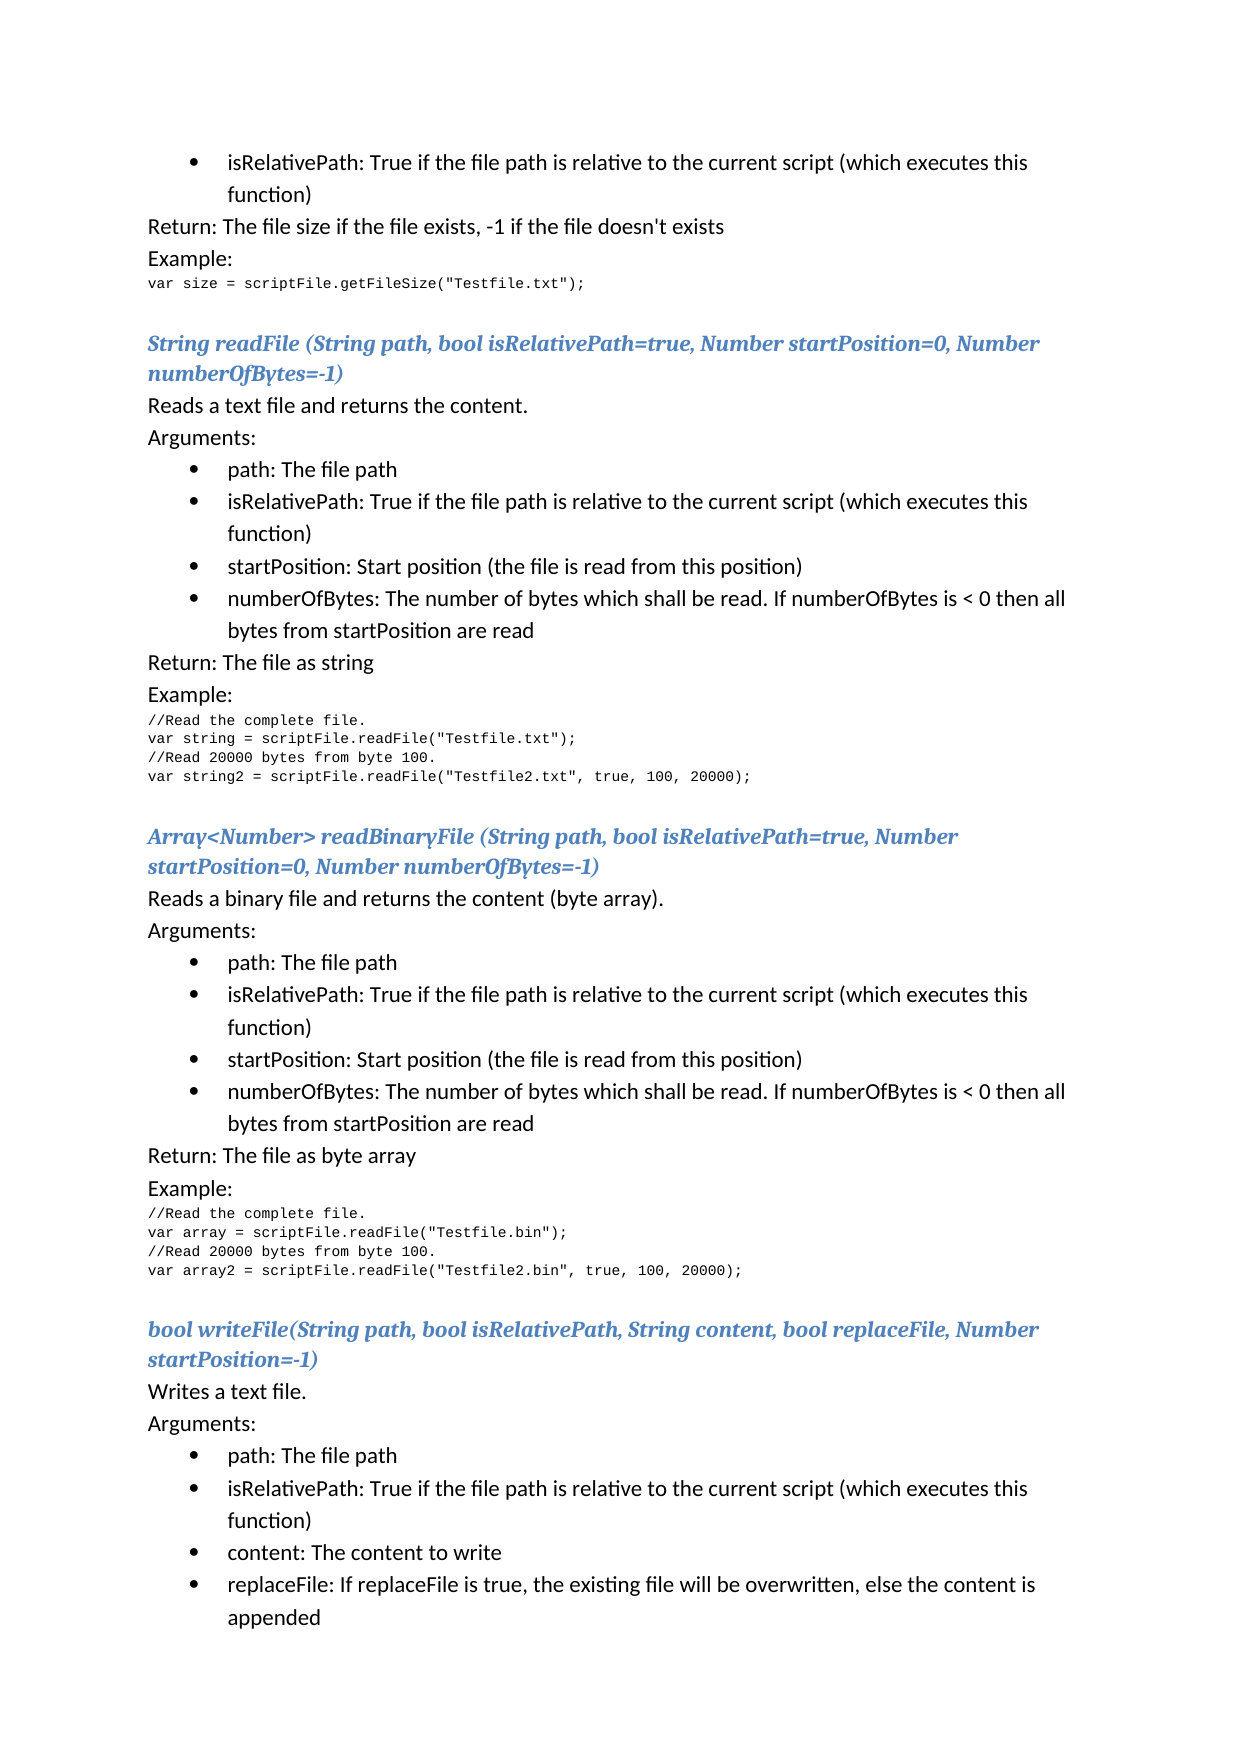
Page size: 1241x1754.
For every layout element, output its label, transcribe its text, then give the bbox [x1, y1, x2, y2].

text Arguments: [148, 423, 1093, 451]
list isRelativePath: True if the file path is relative to the current script (which executes this function) [190, 981, 1093, 1041]
text var string = scriptFile.readFile("Testfile.txt"); [148, 732, 1093, 748]
text Example: [148, 244, 1093, 272]
text Reads a text file and returns the content. [148, 391, 1093, 419]
list startPosition: Start position (the file is read from this position) [190, 552, 1093, 580]
text Return: The file size if the file exists, -1 if the file doesn't exists [148, 212, 1093, 240]
text //Read 20000 bytes from byte 100. [148, 1244, 1093, 1260]
text Reads a binary file and returns the content (byte array). [148, 884, 1093, 912]
subtitle Array<Number> readBinaryFile (String path, bool isRelativePath=true, Number startPosition=0, Number numberOfBytes=-1) [148, 824, 1093, 880]
list startPosition: Start position (the file is read from this position) [190, 1045, 1093, 1073]
text Arguments: [148, 916, 1093, 944]
text Return: The file as byte array [148, 1142, 1093, 1169]
list path: The file path [190, 455, 1093, 483]
list replaceFile: If replaceFile is true, the existing file will be overwritten, else the content is appended [190, 1570, 1093, 1631]
list content: The content to write [190, 1538, 1093, 1566]
text var array2 = scriptFile.readFile("Testfile2.bin", true, 100, 20000); [148, 1263, 1093, 1279]
text //Read the complete file. [148, 713, 1093, 729]
subtitle String readFile (String path, bool isRelativePath=true, Number startPosition=0, Number numberOfBytes=-1) [148, 330, 1093, 387]
list numberOfBytes: The number of bytes which shall be read. If numberOfBytes is < 0 then all bytes from startPosition are read [190, 1077, 1093, 1137]
text Return: The file as string [148, 648, 1093, 676]
list path: The file path [190, 948, 1093, 976]
text Example: [148, 681, 1093, 708]
text var size = scriptFile.getFileSize("Testfile.txt"); [148, 276, 1093, 293]
list path: The file path [190, 1442, 1093, 1470]
list numberOfBytes: The number of bytes which shall be read. If numberOfBytes is < 0 then all bytes from startPosition are read [190, 584, 1093, 644]
text Example: [148, 1174, 1093, 1202]
text //Read the complete file. [148, 1206, 1093, 1222]
text Writes a text file. [148, 1377, 1093, 1405]
subtitle bool writeFile(String path, bool isRelativePath, String content, bool replaceFile, Number startPosition=-1) [148, 1317, 1093, 1373]
text Arguments: [148, 1409, 1093, 1437]
text var array = scriptFile.readFile("Testfile.bin"); [148, 1225, 1093, 1241]
list isRelativePath: True if the file path is relative to the current script (which executes this function) [190, 487, 1093, 548]
list isRelativePath: True if the file path is relative to the current script (which executes this function) [190, 148, 1093, 208]
list isRelativePath: True if the file path is relative to the current script (which executes this function) [190, 1474, 1093, 1534]
text var string2 = scriptFile.readFile("Testfile2.txt", true, 100, 20000); [148, 769, 1093, 786]
text //Read 20000 bytes from byte 100. [148, 751, 1093, 767]
